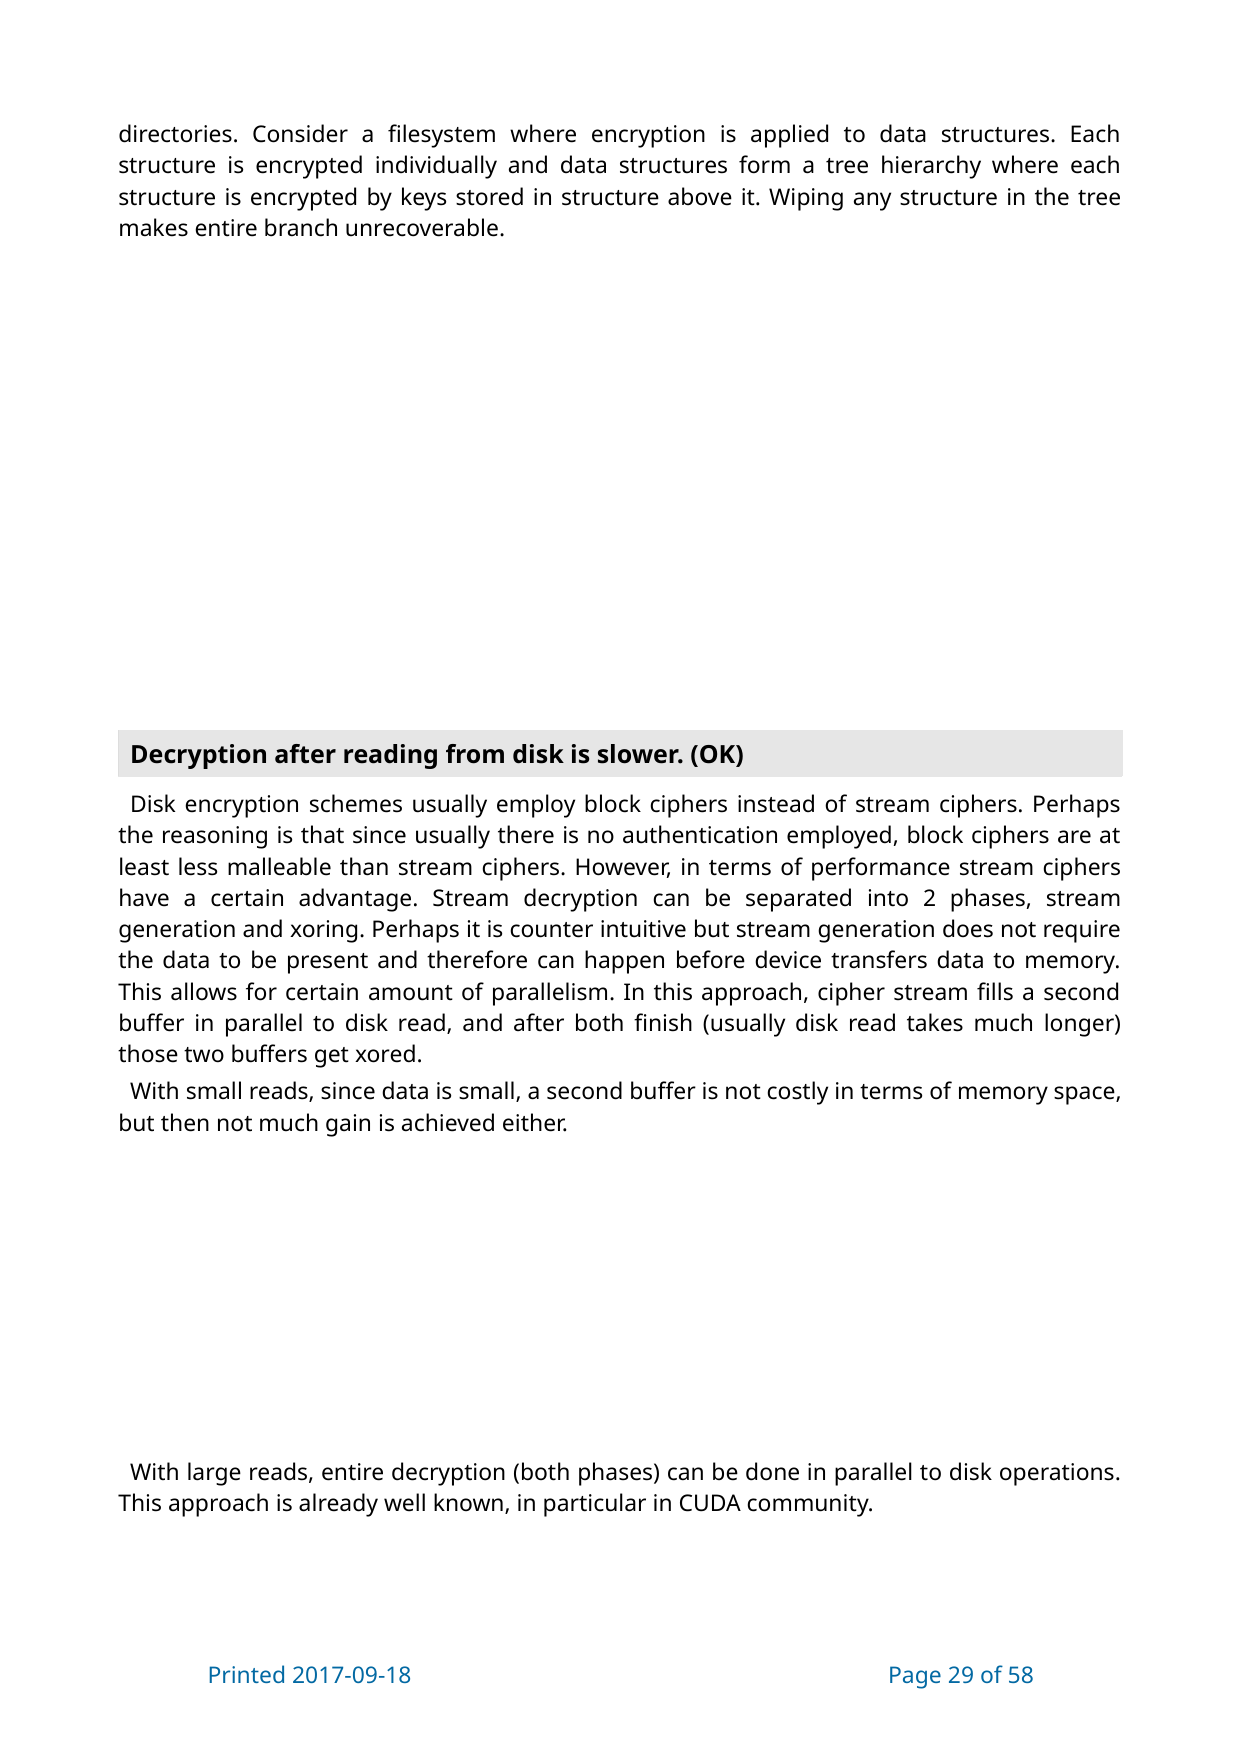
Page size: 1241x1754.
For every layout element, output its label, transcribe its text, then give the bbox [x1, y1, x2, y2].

text Disk encryption schemes usually employ block ciphers instead of stream ciphers. Perhaps the reasoning is that since usually there is no authentication employed, block ciphers are at least less malleable than stream ciphers. However, in terms of performance stream ciphers have a certain advantage. Stream decryption can be separated into 2 phases, stream generation and xoring. Perhaps it is counter intuitive but stream generation does not require the data to be present and therefore can happen before device transfers data to memory. This allows for certain amount of parallelism. In this approach, cipher stream fills a second buffer in parallel to disk read, and after both finish (usually disk read takes much longer) those two buffers get xored. [118, 788, 1122, 1069]
text With large reads, entire decryption (both phases) can be done in parallel to disk operations. This approach is already well known, in particular in CUDA community. [118, 1455, 1122, 1518]
text directories. Consider a filesystem where encryption is applied to data structures. Each structure is encrypted individually and data structures form a tree hierarchy where each structure is encrypted by keys stored in structure above it. Wiping any structure in the tree makes entire branch unrecoverable. [118, 118, 1122, 243]
subtitle Decryption after reading from disk is slower. (OK) [119, 731, 1122, 776]
text With small reads, since data is small, a second buffer is not costly in terms of memory space, but then not much gain is achieved either. [118, 1075, 1122, 1138]
